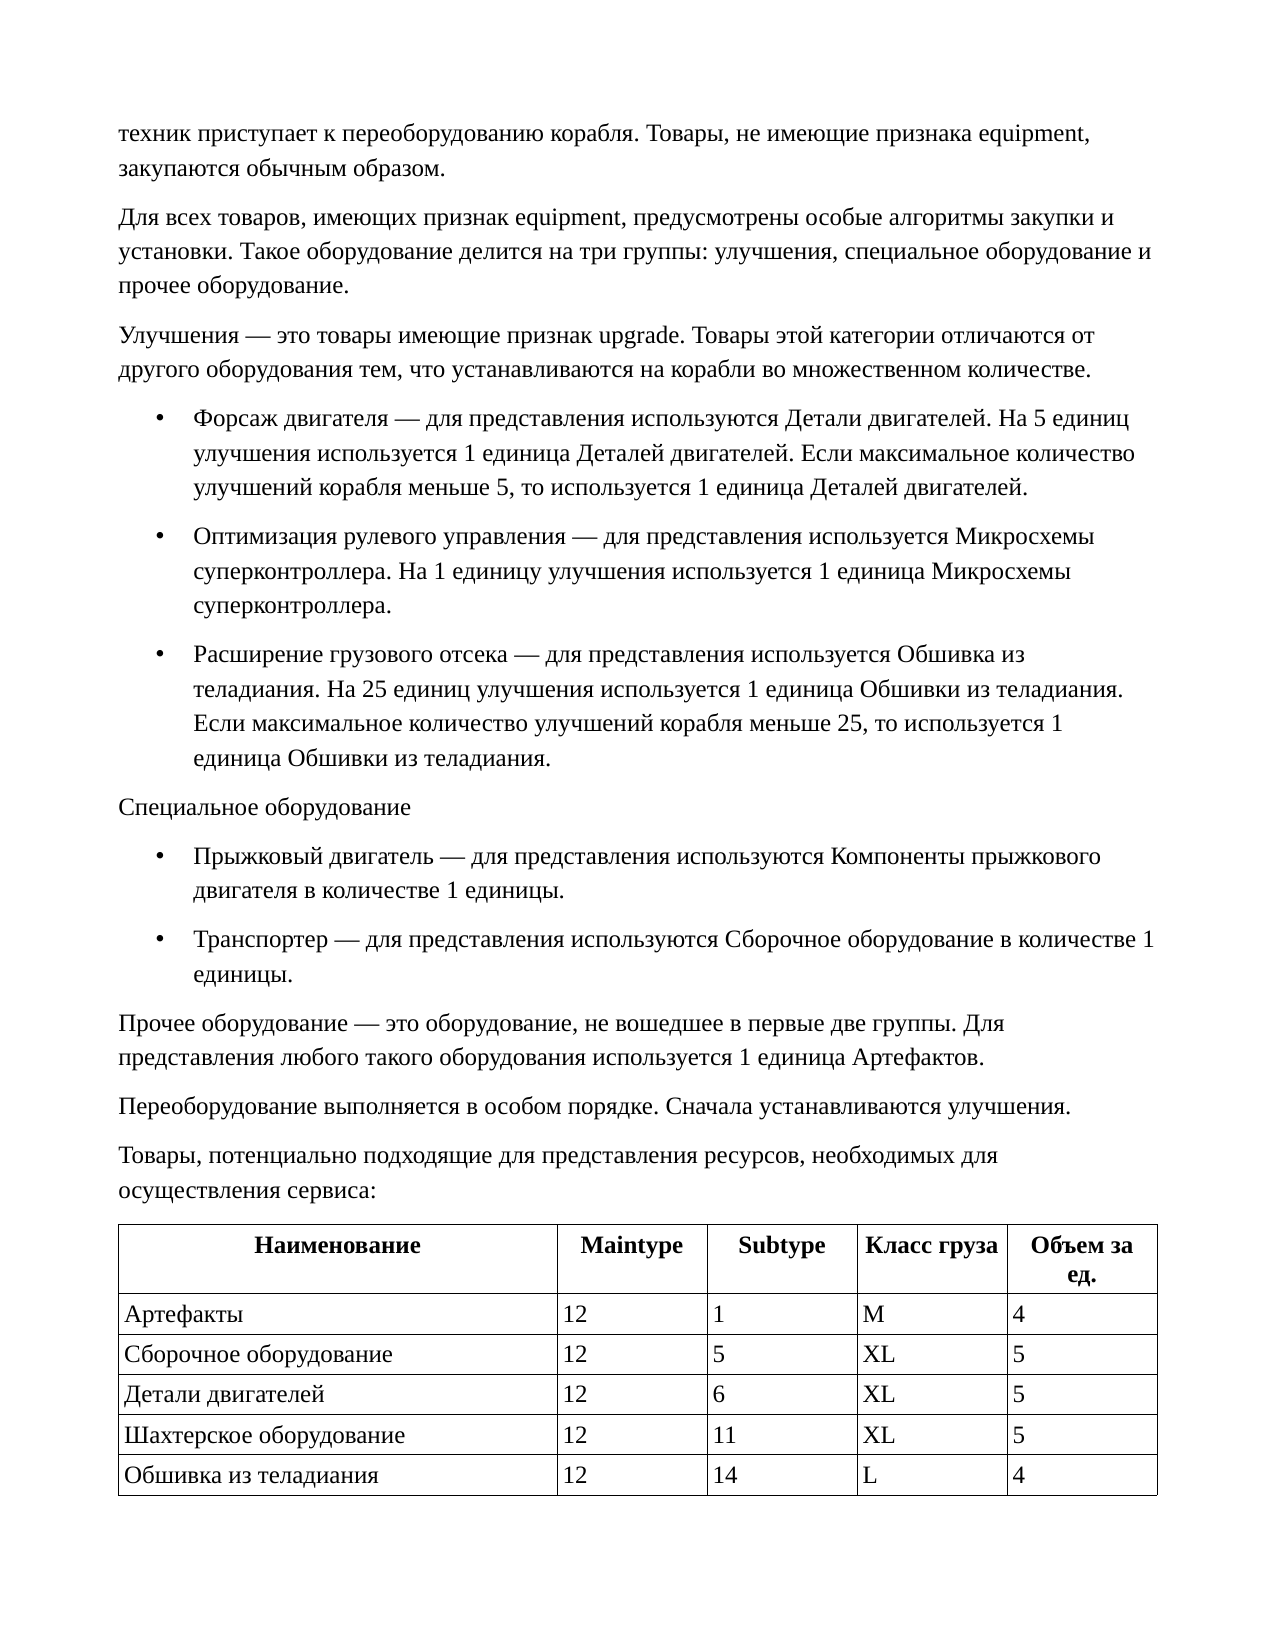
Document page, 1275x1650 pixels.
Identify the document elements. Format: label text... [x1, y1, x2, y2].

table_cell XL [858, 1375, 1007, 1414]
text Прочее оборудование — это оборудование, не вошедшее в первые две группы. Для представления любого такого оборудования используется 1 единица Артефактов. [118, 1008, 1157, 1071]
list Прыжковый двигатель — для представления используются Компоненты прыжкового двигателя в количестве 1 единицы. [156, 841, 1157, 904]
table_header Класс груза [858, 1225, 1007, 1293]
table_cell 14 [708, 1455, 857, 1495]
table_cell Сборочное оборудование [119, 1335, 557, 1374]
table_cell 12 [558, 1294, 707, 1333]
text техник приступает к переоборудованию корабля. Товары, не имеющие признака equipment, закупаются обычным образом. [118, 118, 1157, 181]
table_cell 5 [1008, 1375, 1157, 1414]
table_cell 4 [1008, 1455, 1157, 1495]
text Специальное оборудование [118, 792, 1157, 821]
table_cell XL [858, 1335, 1007, 1374]
table_cell 5 [1008, 1335, 1157, 1374]
text Переоборудование выполняется в особом порядке. Сначала устанавливаются улучшения. [118, 1091, 1157, 1120]
table_cell 12 [558, 1335, 707, 1374]
table_cell 12 [558, 1415, 707, 1454]
list Расширение грузового отсека — для представления используется Обшивка из теладиания. На 25 единиц улучшения используется 1 единица Обшивки из теладиания. Если максимальное количество улучшений корабля меньше 25, то используется 1 единица Обшивки из теладиания. [156, 639, 1157, 771]
text Для всех товаров, имеющих признак equipment, предусмотрены особые алгоритмы закупки и установки. Такое оборудование делится на три группы: улучшения, специальное оборудование и прочее оборудование. [118, 202, 1157, 299]
list Оптимизация рулевого управления — для представления используется Микросхемы суперконтроллера. На 1 единицу улучшения используется 1 единица Микросхемы суперконтроллера. [156, 521, 1157, 619]
list Транспортер — для представления используются Сборочное оборудование в количестве 1 единицы. [156, 924, 1157, 988]
text Товары, потенциально подходящие для представления ресурсов, необходимых для осуществления сервиса: [118, 1141, 1157, 1204]
table_cell Артефакты [119, 1294, 557, 1333]
table_cell Шахтерское оборудование [119, 1415, 557, 1454]
table_cell 1 [708, 1294, 857, 1333]
list Форсаж двигателя — для представления используются Детали двигателей. На 5 единиц улучшения используется 1 единица Деталей двигателей. Если максимальное количество улучшений корабля меньше 5, то используется 1 единица Деталей двигателей. [156, 403, 1157, 501]
table_cell 12 [558, 1455, 707, 1495]
table_header Subtype [708, 1225, 857, 1293]
table_cell L [858, 1455, 1007, 1495]
table_cell Детали двигателей [119, 1375, 557, 1414]
table_cell 11 [708, 1415, 857, 1454]
table_cell 12 [558, 1375, 707, 1414]
table_header Объем за ед. [1008, 1225, 1157, 1293]
table_cell 5 [1008, 1415, 1157, 1454]
table_cell 6 [708, 1375, 857, 1414]
table_cell M [858, 1294, 1007, 1333]
table_cell 5 [708, 1335, 857, 1374]
text Улучшения — это товары имеющие признак upgrade. Товары этой категории отличаются от другого оборудования тем, что устанавливаются на корабли во множественном количестве. [118, 320, 1157, 383]
table_header Наименование [119, 1225, 557, 1293]
table_cell XL [858, 1415, 1007, 1454]
table_cell Обшивка из теладиания [119, 1455, 557, 1495]
table_cell 4 [1008, 1294, 1157, 1333]
table_header Maintype [558, 1225, 707, 1293]
